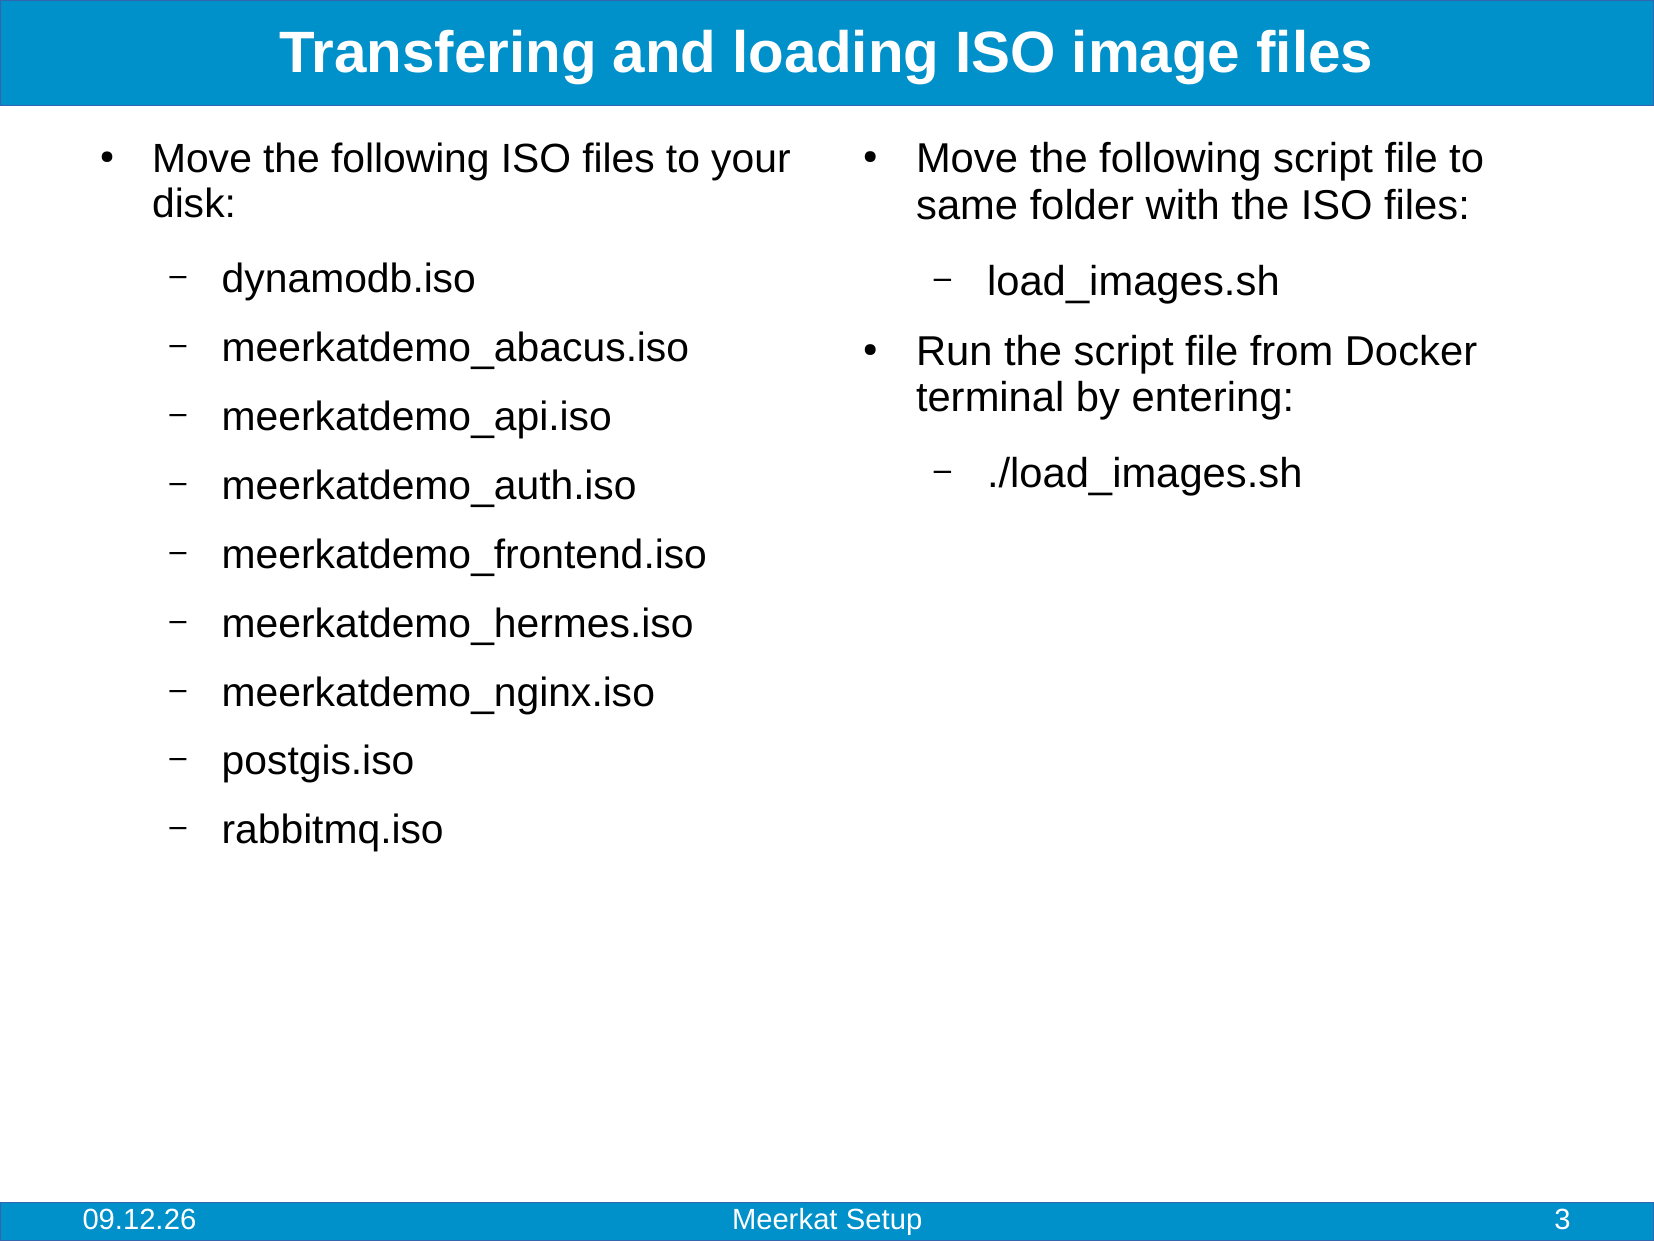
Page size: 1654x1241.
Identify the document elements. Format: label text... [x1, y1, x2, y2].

title Transfering and loading ISO image files [0, 0, 1654, 106]
list Move the following ISO files to your disk: dynamodb.iso meerkatdemo_abacus.iso meerkatdemo_api.iso meerkatdemo_auth.iso meerkatdemo_frontend.iso meerkatdemo_hermes.iso meerkatdemo_nginx.iso postgis.iso rabbitmq.iso [82, 135, 809, 855]
list Move the following script file to same folder with the ISO files: load_images.sh Run the script file from Docker terminal by entering: ./load_images.sh [845, 135, 1572, 855]
